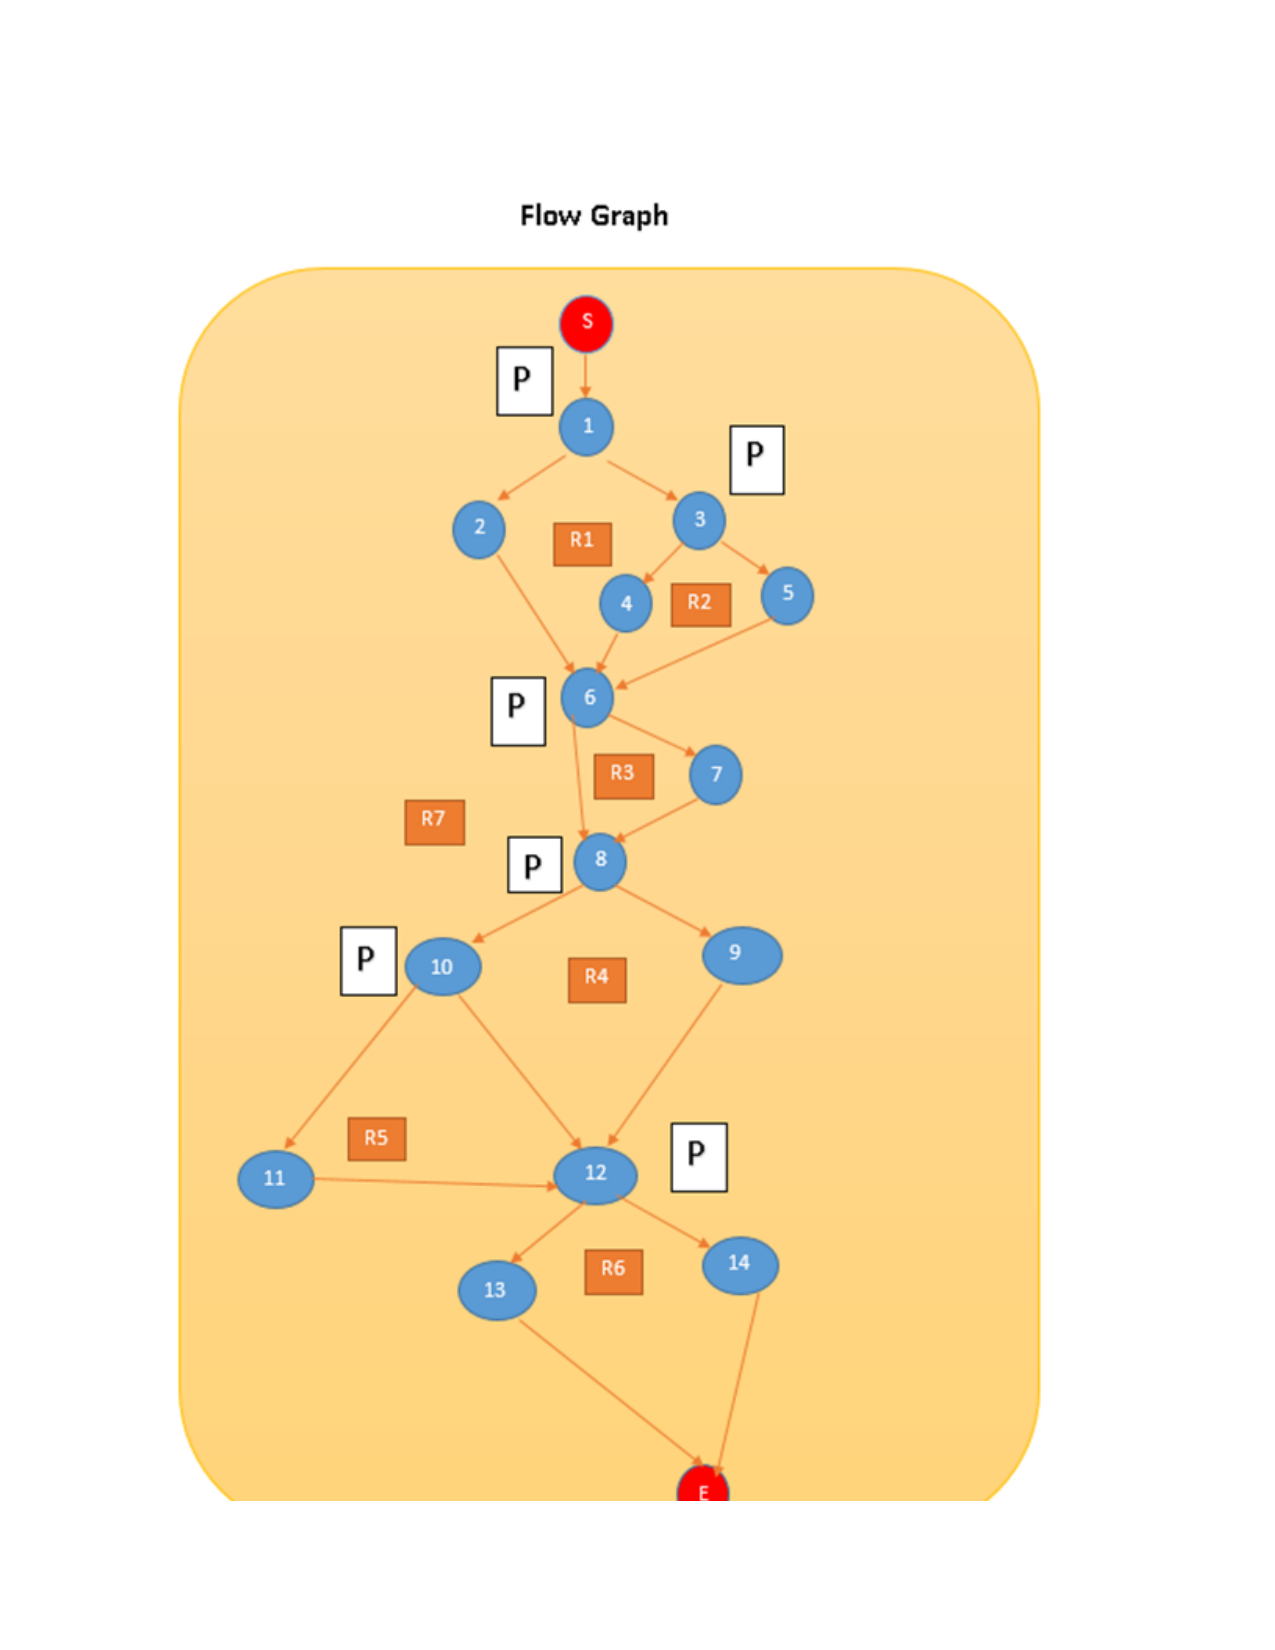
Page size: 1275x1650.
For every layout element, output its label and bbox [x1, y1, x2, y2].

picture [168, 198, 1088, 1501]
